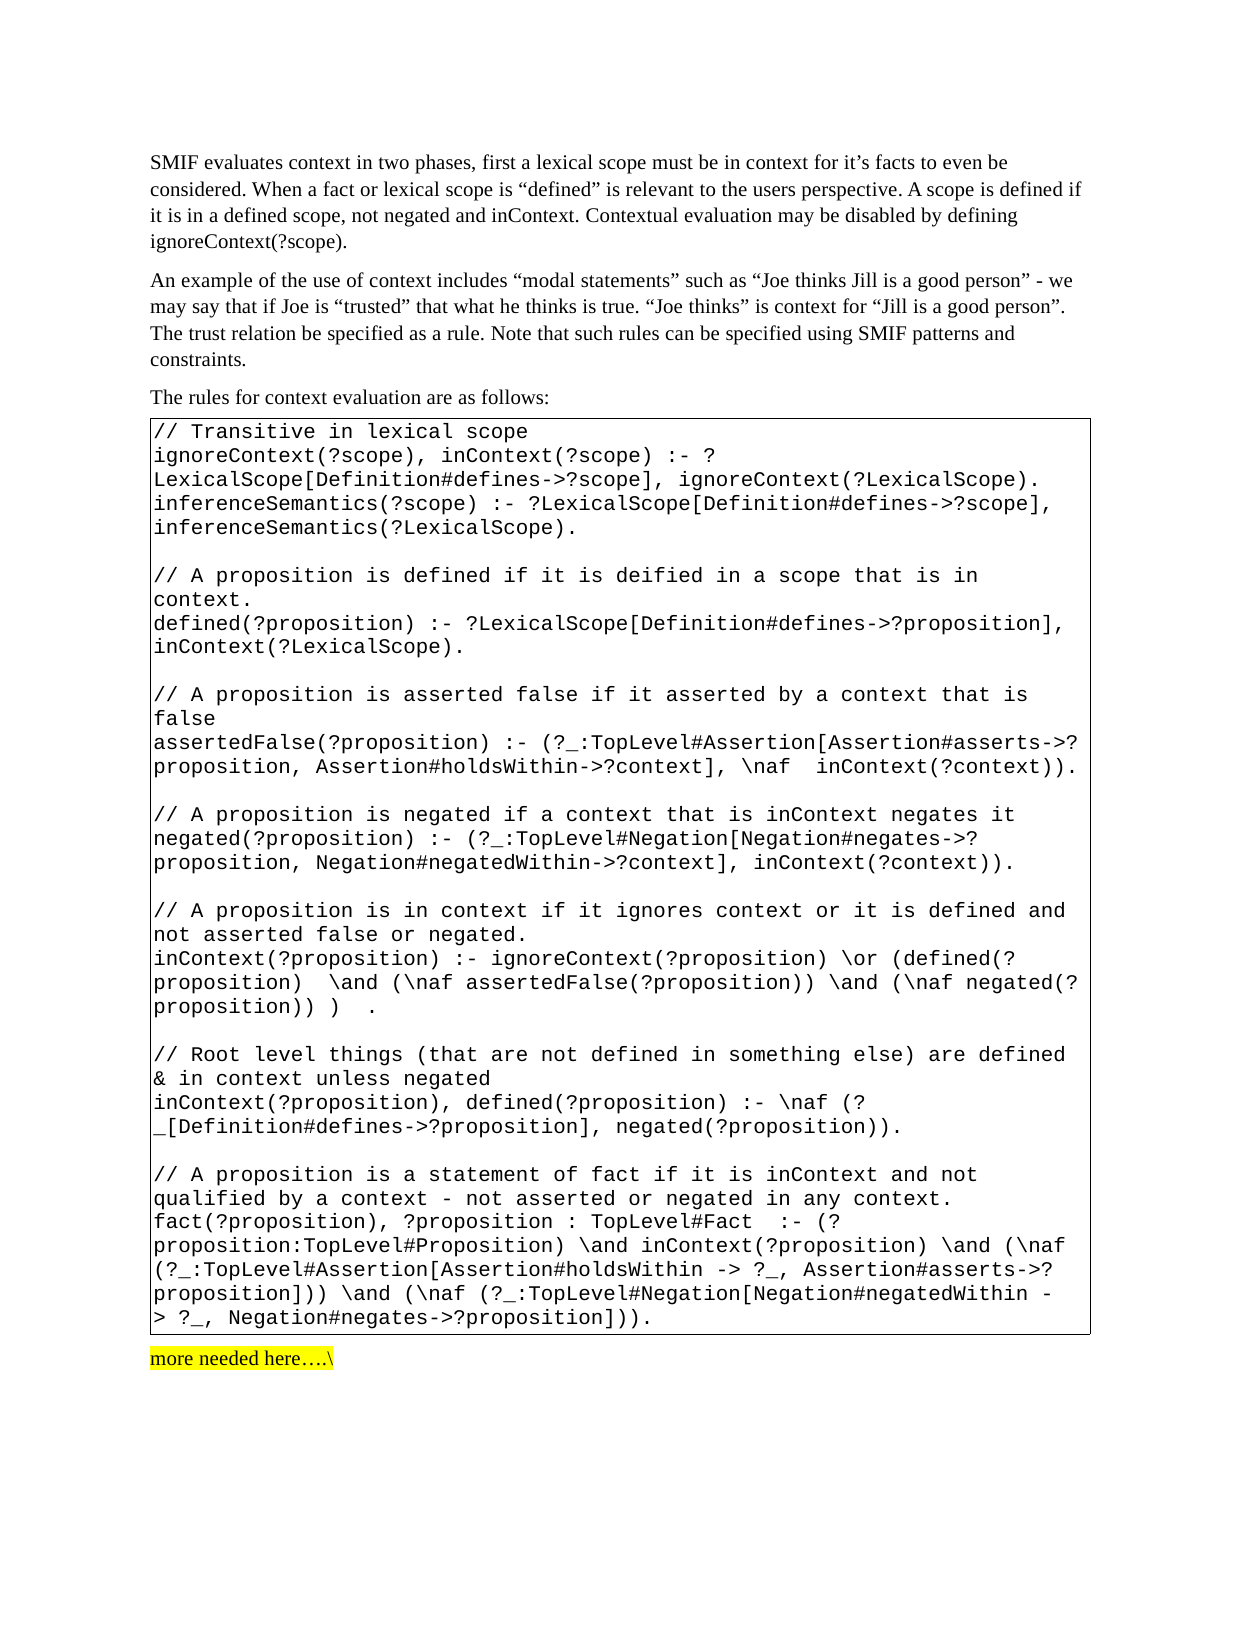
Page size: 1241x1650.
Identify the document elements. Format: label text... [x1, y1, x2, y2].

text defined(?proposition) :- ?LexicalScope[Definition#defines->?proposition], inContext(?LexicalScope). [151, 609, 1090, 660]
text // A proposition is a statement of fact if it is inContext and not qualified by a context - not asserted or negated in any context. [151, 1160, 1090, 1208]
text // A proposition is defined if it is deified in a scope that is in context. [151, 561, 1090, 609]
text inContext(?proposition), defined(?proposition) :- \naf (?_[Definition#defines->?proposition], negated(?proposition)). [151, 1088, 1090, 1139]
text negated(?proposition) :- (?_:TopLevel#Negation[Negation#negates->?proposition, Negation#negatedWithin->?context], inContext(?context)). [151, 825, 1090, 876]
text // A proposition is negated if a context that is inContext negates it [151, 801, 1090, 825]
text ignoreContext(?scope), inContext(?scope) :- ?LexicalScope[Definition#defines->?scope], ignoreContext(?LexicalScope). [151, 442, 1090, 489]
text SMIF evaluates context in two phases, first a lexical scope must be in context for it’s facts to even be considered. When a fact or lexical scope is “defined” is relevant to the users perspective. A scope is defined if it is in a defined scope, not negated and inContext. Contextual evaluation may be disabled by defining ignoreContext(?scope). [150, 150, 1090, 253]
text inContext(?proposition) :- ignoreContext(?proposition) \or (defined(?proposition) \and (\naf assertedFalse(?proposition)) \and (\naf negated(?proposition)) ) . [151, 945, 1090, 1020]
text // Transitive in lexical scope [151, 419, 1090, 442]
text // Root level things (that are not defined in something else) are defined & in context unless negated [151, 1041, 1090, 1088]
text The rules for context evaluation are as follows: [150, 385, 1090, 409]
text An example of the use of context includes “modal statements” such as “Joe thinks Jill is a good person” - we may say that if Joe is “trusted” that what he thinks is true. “Joe thinks” is context for “Jill is a good person”. The trust relation be specified as a rule. Note that such rules can be specified using SMIF patterns and constraints. [150, 268, 1090, 371]
text inferenceSemantics(?scope) :- ?LexicalScope[Definition#defines->?scope], inferenceSemantics(?LexicalScope). [151, 489, 1090, 541]
text more needed here….\ [150, 1346, 1090, 1370]
text fact(?proposition), ?proposition : TopLevel#Fact :- (?proposition:TopLevel#Proposition) \and inContext(?proposition) \and (\naf (?_:TopLevel#Assertion[Assertion#holdsWithin -> ?_, Assertion#asserts->?proposition])) \and (\naf (?_:TopLevel#Negation[Negation#negatedWithin -> ?_, Negation#negates->?proposition])). [151, 1208, 1090, 1334]
text assertedFalse(?proposition) :- (?_:TopLevel#Assertion[Assertion#asserts->?proposition, Assertion#holdsWithin->?context], \naf inContext(?context)). [151, 729, 1090, 780]
text // A proposition is asserted false if it asserted by a context that is false [151, 681, 1090, 729]
text // A proposition is in context if it ignores context or it is defined and not asserted false or negated. [151, 897, 1090, 945]
